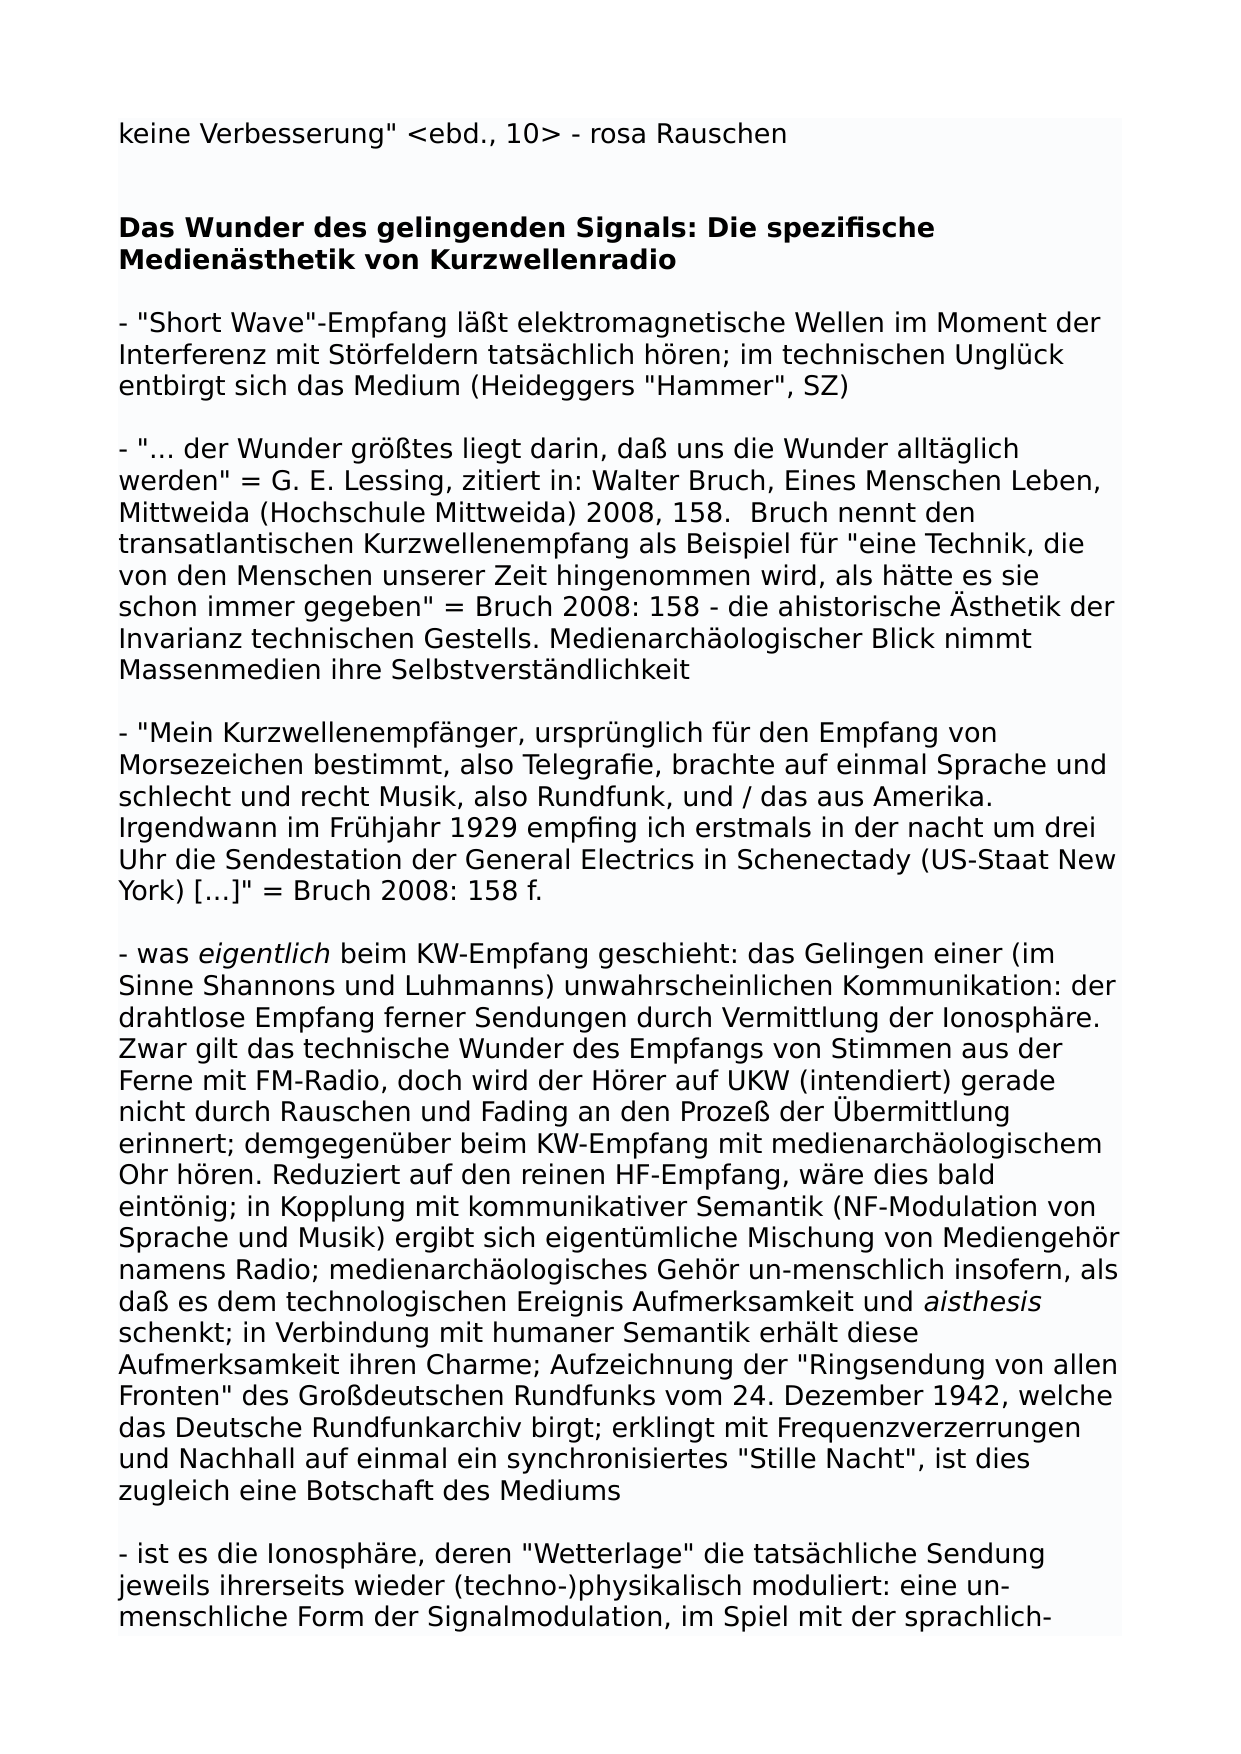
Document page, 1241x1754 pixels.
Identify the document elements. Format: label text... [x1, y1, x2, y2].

text - ist es die Ionosphäre, deren "Wetterlage" die tatsächliche Sendung jeweils ihrerseits wieder (techno-)physikalisch moduliert: eine un-menschliche Form der Signalmodulation, im Spiel mit der sprachlich- [118, 1538, 1122, 1633]
text - "Mein Kurzwellenempfänger, ursprünglich für den Empfang von Morsezeichen bestimmt, also Telegrafie, brachte auf einmal Sprache und schlecht und recht Musik, also Rundfunk, und / das aus Amerika. Irgendwann im Frühjahr 1929 empfing ich erstmals in der nacht um drei Uhr die Sendestation der General Electrics in Schenectady (US-Staat New York) [...]" = Bruch 2008: 158 f. [118, 718, 1122, 907]
text - "Short Wave"-Empfang läßt elektromagnetische Wellen im Moment der Interferenz mit Störfeldern tatsächlich hören; im technischen Unglück entbirgt sich das Medium (Heideggers "Hammer", SZ) [118, 307, 1122, 402]
text Das Wunder des gelingenden Signals: Die spezifische Medienästhetik von Kurzwellenradio [118, 213, 1122, 276]
text - "... der Wunder größtes liegt darin, daß uns die Wunder alltäglich werden" = G. E. Lessing, zitiert in: Walter Bruch, Eines Menschen Leben, Mittweida (Hochschule Mittweida) 2008, 158. Bruch nennt den transatlantischen Kurzwellenempfang als Beispiel für "eine Technik, die von den Menschen unserer Zeit hingenommen wird, als hätte es sie schon immer gegeben" = Bruch 2008: 158 - die ahistorische Ästhetik der Invarianz technischen Gestells. Medienarchäologischer Blick nimmt Massenmedien ihre Selbstverständlichkeit [118, 434, 1122, 686]
text keine Verbesserung" <ebd., 10> - rosa Rauschen [118, 118, 1122, 150]
text - was eigentlich beim KW-Empfang geschieht: das Gelingen einer (im Sinne Shannons und Luhmanns) unwahrscheinlichen Kommunikation: der drahtlose Empfang ferner Sendungen durch Vermittlung der Ionosphäre. Zwar gilt das technische Wunder des Empfangs von Stimmen aus der Ferne mit FM-Radio, doch wird der Hörer auf UKW (intendiert) gerade nicht durch Rauschen und Fading an den Prozeß der Übermittlung erinnert; demgegenüber beim KW-Empfang mit medienarchäologischem Ohr hören. Reduziert auf den reinen HF-Empfang, wäre dies bald eintönig; in Kopplung mit kommunikativer Semantik (NF-Modulation von Sprache und Musik) ergibt sich eigentümliche Mischung von Mediengehör namens Radio; medienarchäologisches Gehör un-menschlich insofern, als daß es dem technologischen Ereignis Aufmerksamkeit und aisthesis schenkt; in Verbindung mit humaner Semantik erhält diese Aufmerksamkeit ihren Charme; Aufzeichnung der "Ringsendung von allen Fronten" des Großdeutschen Rundfunks vom 24. Dezember 1942, welche das Deutsche Rundfunkarchiv birgt; erklingt mit Frequenzverzerrungen und Nachhall auf einmal ein synchronisiertes "Stille Nacht", ist dies zugleich eine Botschaft des Mediums [118, 939, 1122, 1507]
